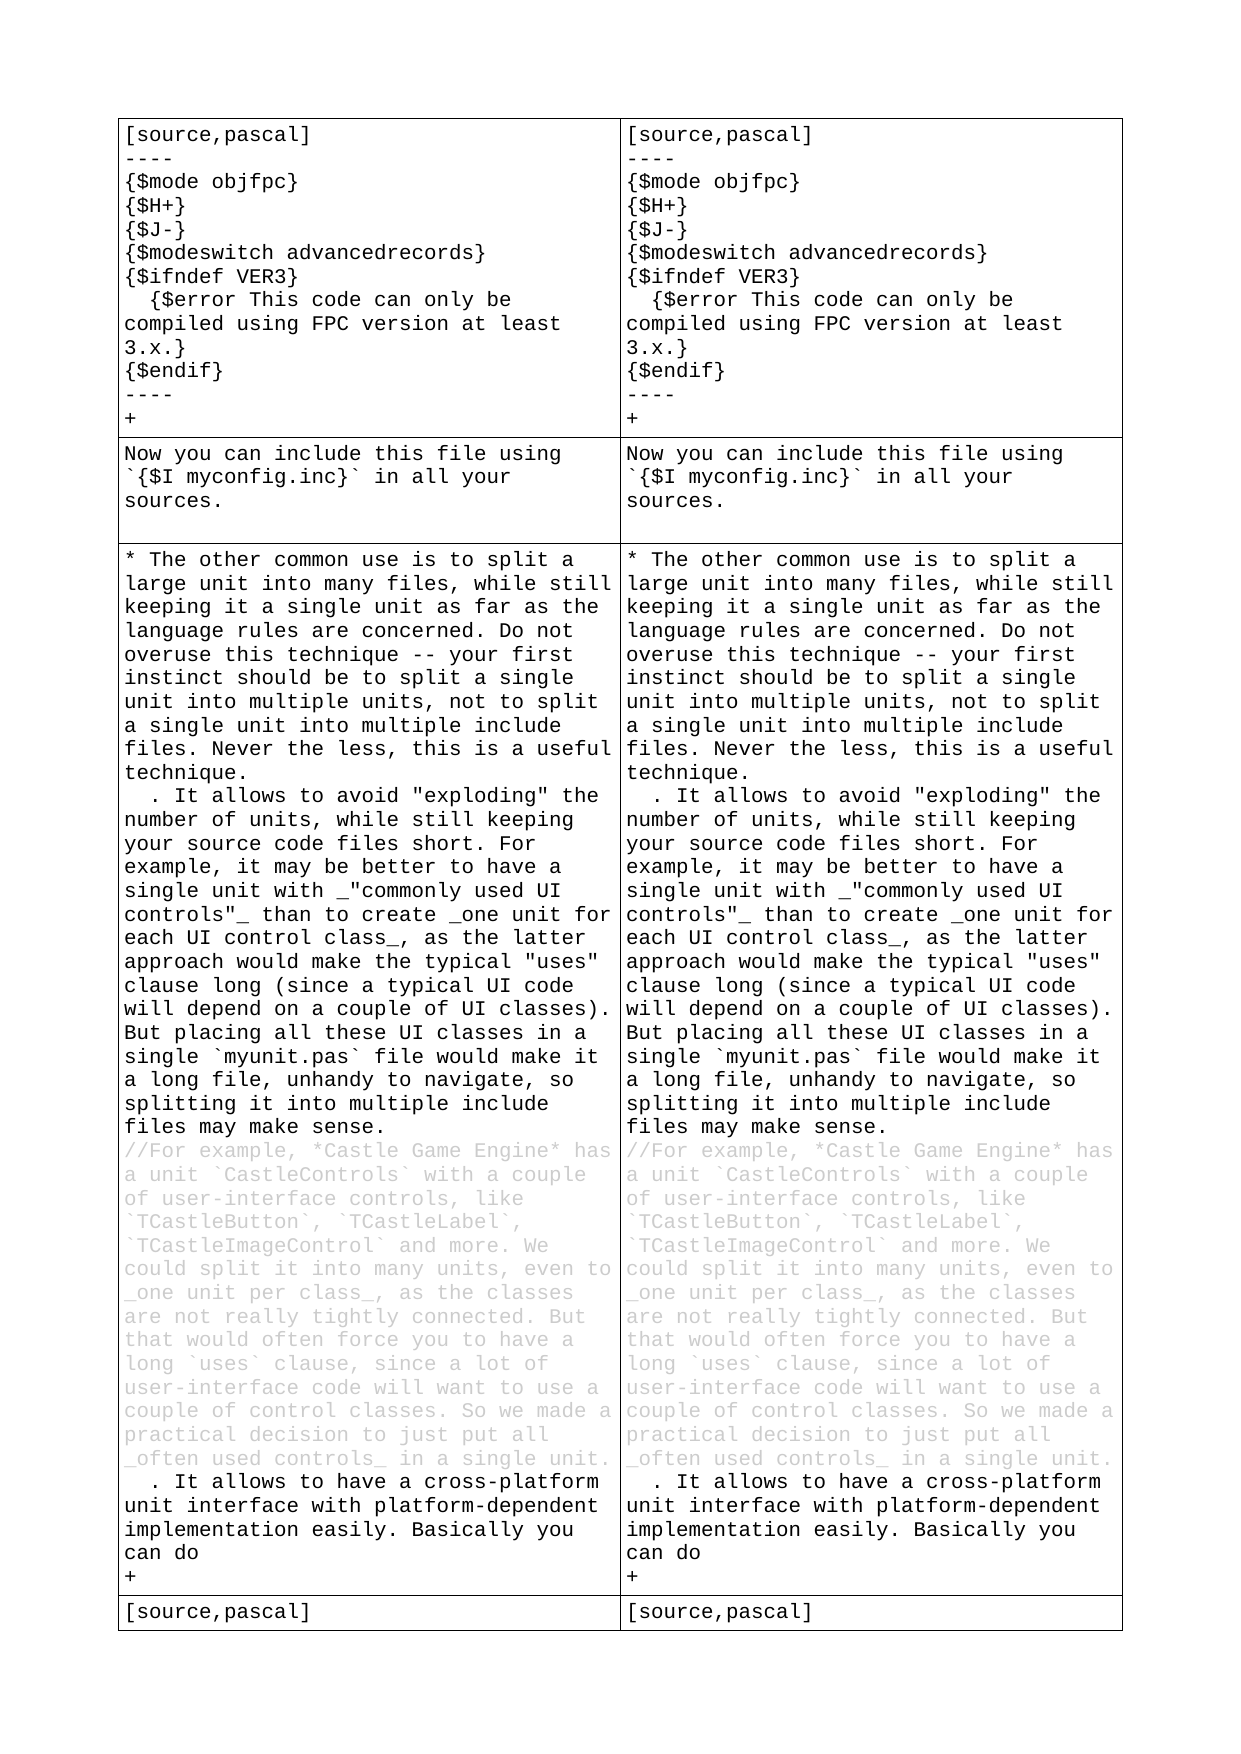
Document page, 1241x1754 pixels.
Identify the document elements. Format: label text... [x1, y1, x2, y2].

table_cell [source,pascal] [119, 1596, 620, 1630]
table_cell * The other common use is to split a large unit into many files, while still keeping it a single unit as far as the language rules are concerned. Do not overuse this technique -- your first instinct should be to split a single unit into multiple units, not to split a single unit into multiple include files. Never the less, this is a useful technique. . It allows to avoid "exploding" the number of units, while still keeping your source code files short. For example, it may be better to have a single unit with _"commonly used UI controls"_ than to create _one unit for each UI control class_, as the latter approach would make the typical "uses" clause long (since a typical UI code will depend on a couple of UI classes). But placing all these UI classes in a single `myunit.pas` file would make it a long file, unhandy to navigate, so splitting it into multiple include files may make sense. //For example, *Castle Game Engine* has a unit `CastleControls` with a couple of user-interface controls, like `TCastleButton`, `TCastleLabel`, `TCastleImageControl` and more. We could split it into many units, even to _one unit per class_, as the classes are not really tightly connected. But that would often force you to have a long `uses` clause, since a lot of user-interface code will want to use a couple of control classes. So we made a practical decision to just put all _often used controls_ in a single unit. . It allows to have a cross-platform unit interface with platform-dependent implementation easily. Basically you can do + [621, 544, 1122, 1595]
table_cell Now you can include this file using `{$I myconfig.inc}` in all your sources. [119, 438, 620, 543]
table_cell [source,pascal] ---- {$mode objfpc} {$H+} {$J-} {$modeswitch advancedrecords} {$ifndef VER3} {$error This code can only be compiled using FPC version at least 3.x.} {$endif} ---- + [119, 119, 620, 437]
table_cell Now you can include this file using `{$I myconfig.inc}` in all your sources. [621, 438, 1122, 543]
table_cell [source,pascal] [621, 1596, 1122, 1630]
table_cell * The other common use is to split a large unit into many files, while still keeping it a single unit as far as the language rules are concerned. Do not overuse this technique -- your first instinct should be to split a single unit into multiple units, not to split a single unit into multiple include files. Never the less, this is a useful technique. . It allows to avoid "exploding" the number of units, while still keeping your source code files short. For example, it may be better to have a single unit with _"commonly used UI controls"_ than to create _one unit for each UI control class_, as the latter approach would make the typical "uses" clause long (since a typical UI code will depend on a couple of UI classes). But placing all these UI classes in a single `myunit.pas` file would make it a long file, unhandy to navigate, so splitting it into multiple include files may make sense. //For example, *Castle Game Engine* has a unit `CastleControls` with a couple of user-interface controls, like `TCastleButton`, `TCastleLabel`, `TCastleImageControl` and more. We could split it into many units, even to _one unit per class_, as the classes are not really tightly connected. But that would often force you to have a long `uses` clause, since a lot of user-interface code will want to use a couple of control classes. So we made a practical decision to just put all _often used controls_ in a single unit. . It allows to have a cross-platform unit interface with platform-dependent implementation easily. Basically you can do + [119, 544, 620, 1595]
table_cell [source,pascal] ---- {$mode objfpc} {$H+} {$J-} {$modeswitch advancedrecords} {$ifndef VER3} {$error This code can only be compiled using FPC version at least 3.x.} {$endif} ---- + [621, 119, 1122, 437]
